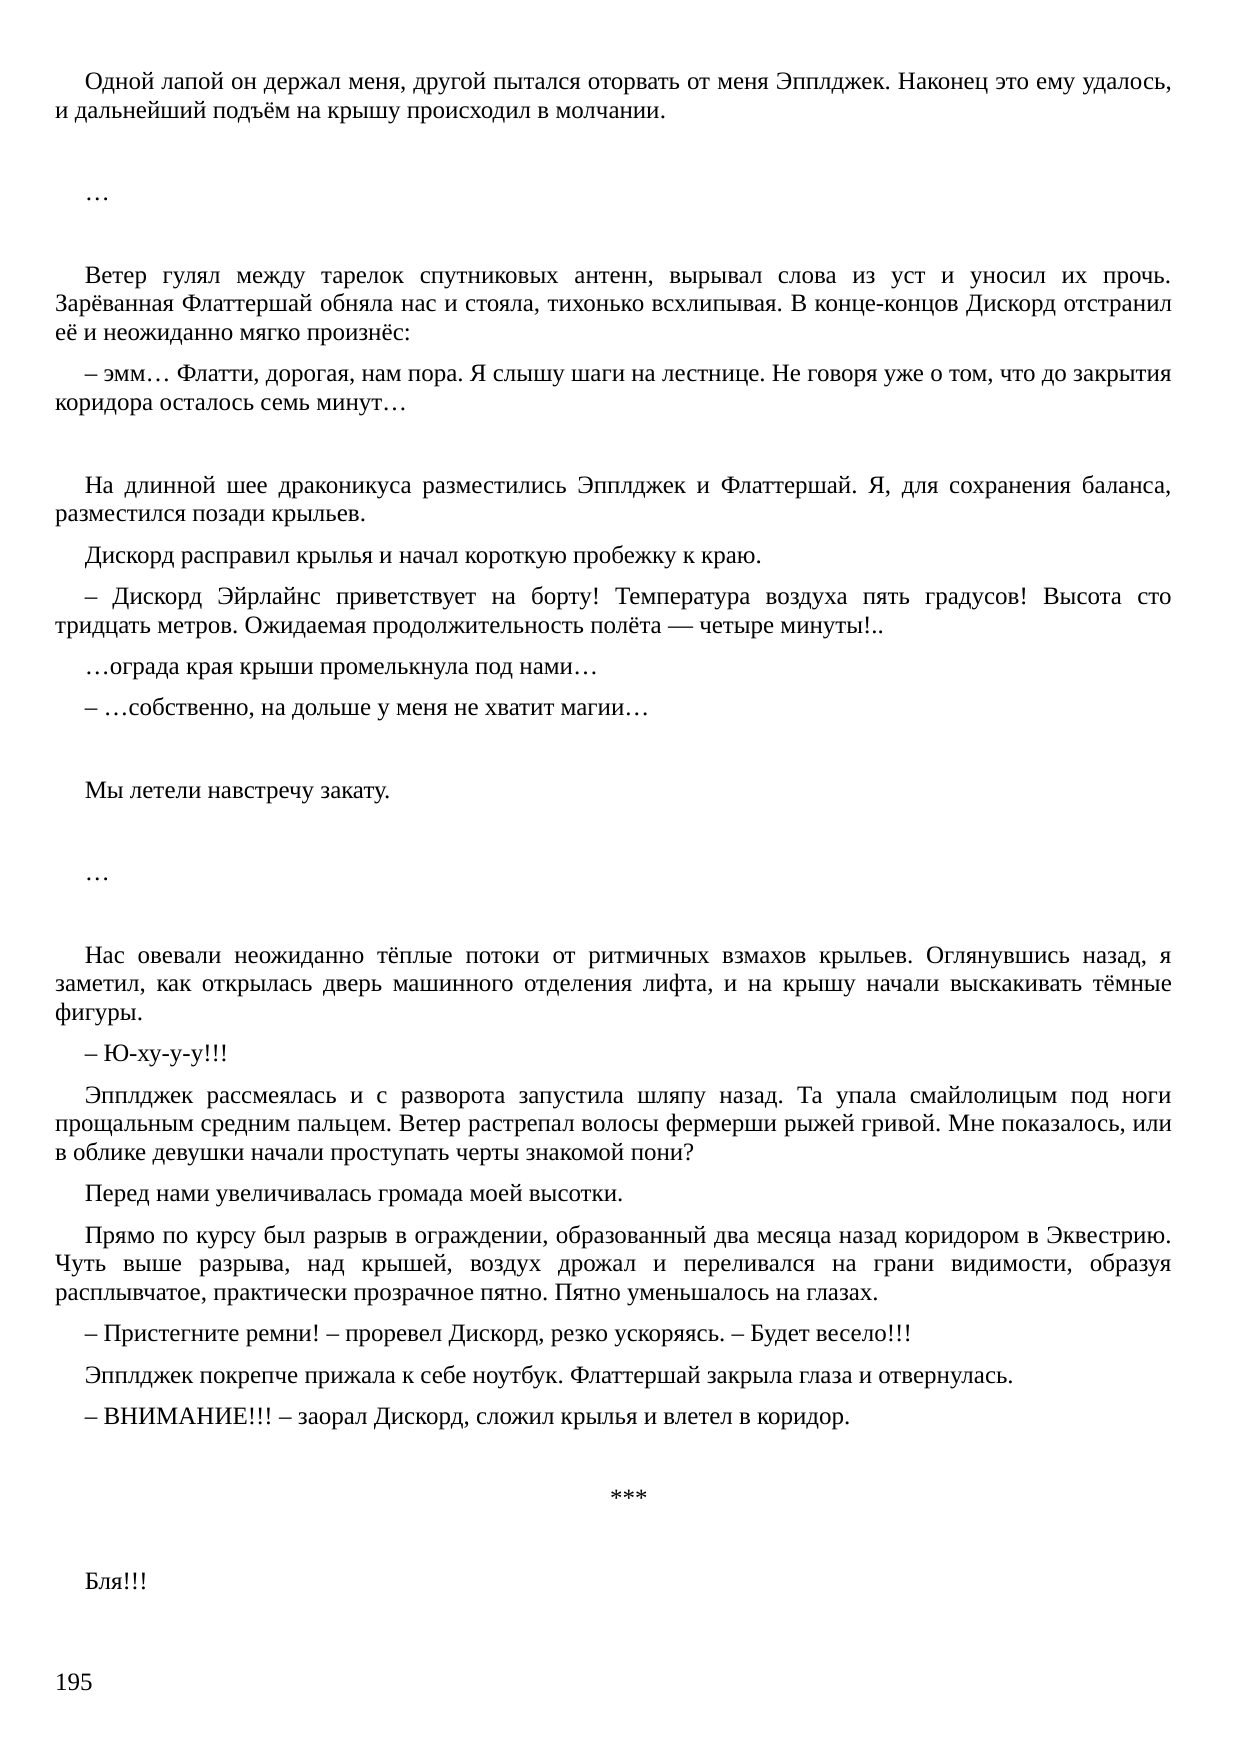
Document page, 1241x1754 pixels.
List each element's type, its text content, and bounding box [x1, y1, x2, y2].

text Бля!!! [55, 1566, 1173, 1595]
text Ветер гулял между тарелок спутниковых антенн, вырывал слова из уст и уносил их прочь. Зарёванная Флаттершай обняла нас и стояла, тихонько всхлипывая. В конце-концов Дискорд отстранил её и неожиданно мягко произнёс: [55, 260, 1173, 346]
text … [55, 857, 1173, 886]
text *** [55, 1483, 1173, 1512]
text Мы летели навстречу закату. [55, 775, 1173, 803]
text – Ю-ху-у-у!!! [55, 1038, 1173, 1067]
text Эпплджек рассмеялась и с разворота запустила шляпу назад. Та упала смайлолицым под ноги прощальным средним пальцем. Ветер растрепал волосы фермерши рыжей гривой. Мне показалось, или в облике девушки начали проступать черты знакомой пони? [55, 1080, 1173, 1166]
text …ограда края крыши промелькнула под нами… [55, 651, 1173, 680]
text – Пристегните ремни! – проревел Дискорд, резко ускоряясь. – Будет весело!!! [55, 1318, 1173, 1347]
text На длинной шее драконикуса разместились Эпплджек и Флаттершай. Я, для сохранения баланса, разместился позади крыльев. [55, 470, 1173, 527]
text Нас овевали неожиданно тёплые потоки от ритмичных взмахов крыльев. Оглянувшись назад, я заметил, как открылась дверь машинного отделения лифта, и на крышу начали выскакивать тёмные фигуры. [55, 940, 1173, 1026]
text – эмм… Флатти, дорогая, нам пора. Я слышу шаги на лестнице. Не говоря уже о том, что до закрытия коридора осталось семь минут… [55, 358, 1173, 416]
text Дискорд расправил крылья и начал короткую пробежку к краю. [55, 540, 1173, 568]
text Перед нами увеличивалась громада моей высотки. [55, 1178, 1173, 1207]
text – ВНИМАНИЕ!!! – заорал Дискорд, сложил крылья и влетел в коридор. [55, 1401, 1173, 1430]
text Одной лапой он держал меня, другой пытался оторвать от меня Эпплджек. Наконец это ему удалось, и дальнейший подъём на крышу происходил в молчании. [55, 66, 1173, 123]
text Прямо по курсу был разрыв в ограждении, образованный два месяца назад коридором в Эквестрию. Чуть выше разрыва, над крышей, воздух дрожал и переливался на грани видимости, образуя расплывчатое, практически прозрачное пятно. Пятно уменьшалось на глазах. [55, 1220, 1173, 1306]
text – …собственно, на дольше у меня не хватит магии… [55, 692, 1173, 721]
text – Дискорд Эйрлайнс приветствует на борту! Температура воздуха пять градусов! Высота сто тридцать метров. Ожидаемая продолжительность полёта — четыре минуты!.. [55, 581, 1173, 638]
text … [55, 177, 1173, 206]
text Эпплджек покрепче прижала к себе ноутбук. Флаттершай закрыла глаза и отвернулась. [55, 1360, 1173, 1388]
